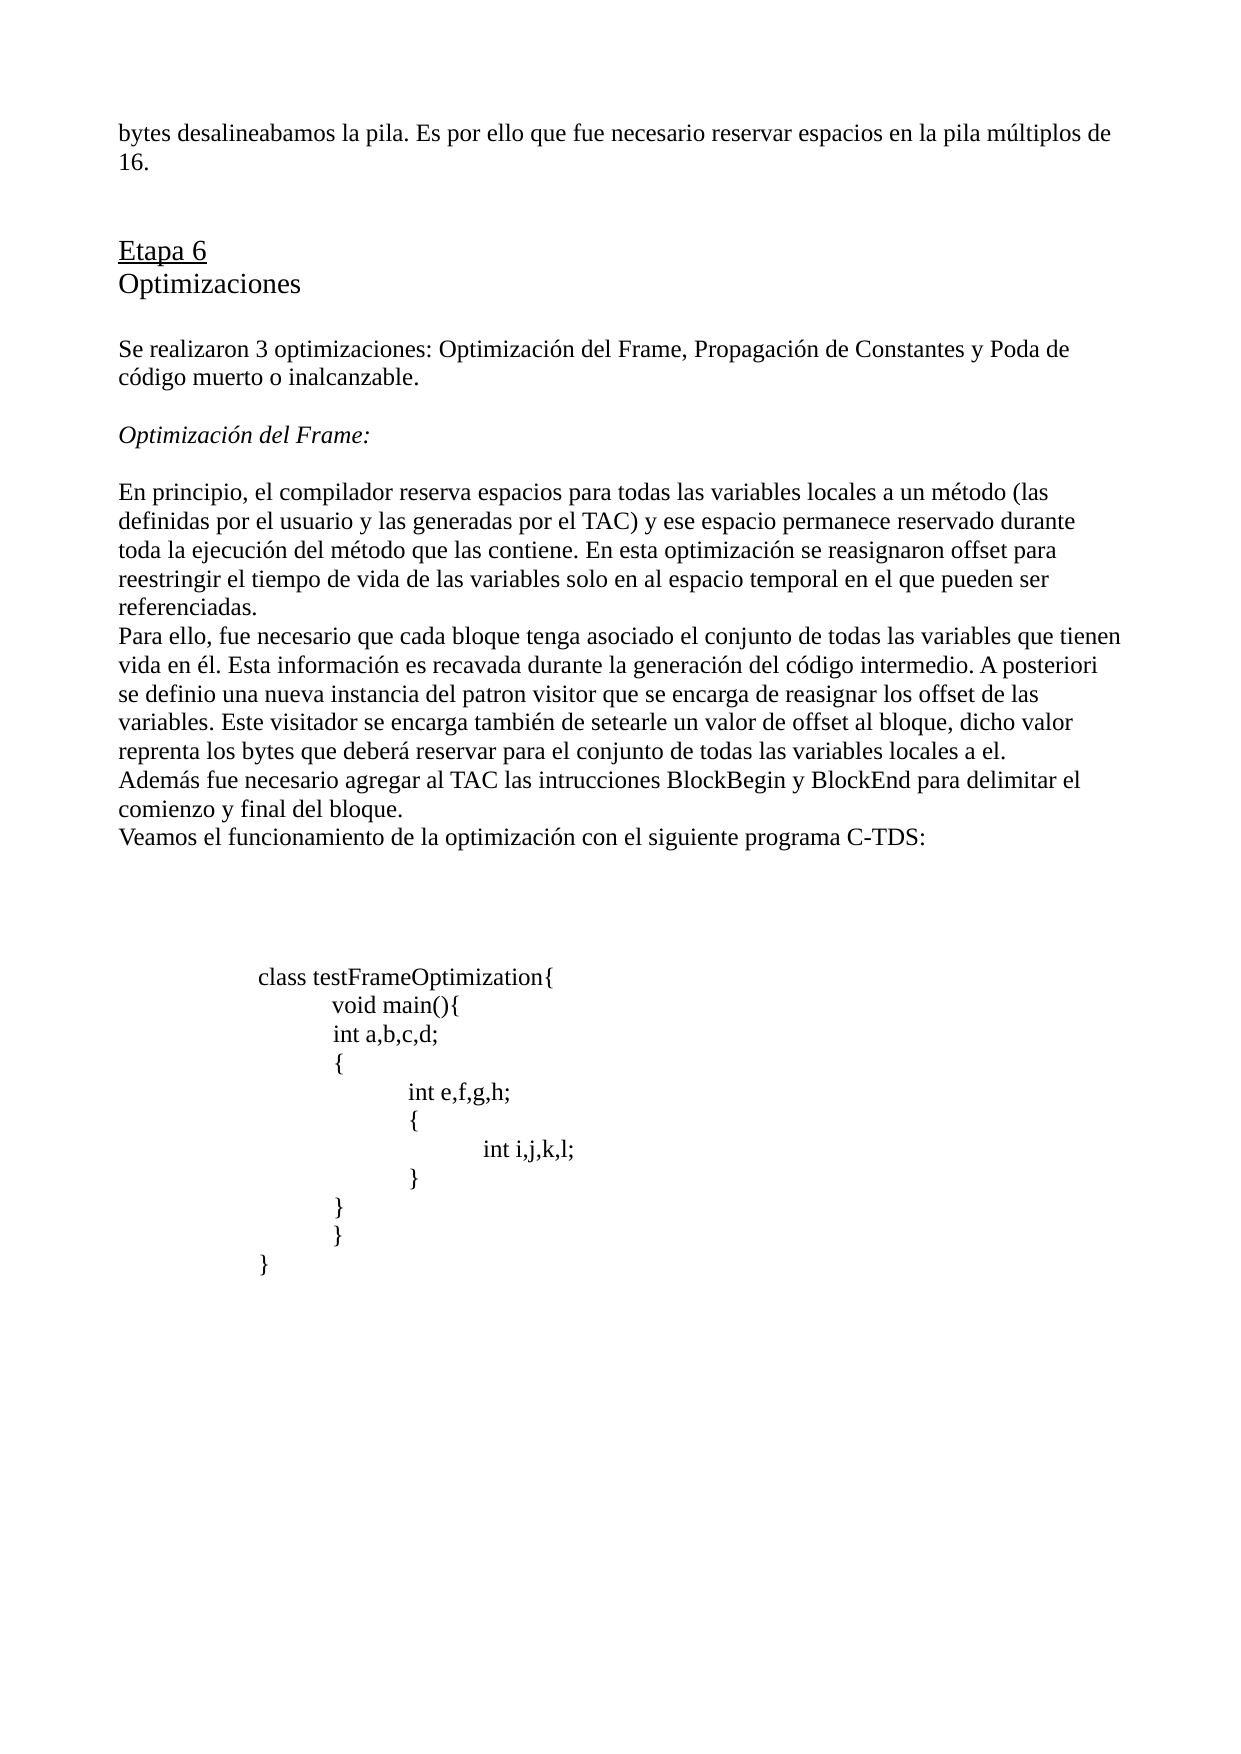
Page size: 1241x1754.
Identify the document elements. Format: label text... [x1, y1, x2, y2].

text Para ello, fue necesario que cada bloque tenga asociado el conjunto de todas las variables que tienen vida en él. Esta información es recavada durante la generación del código intermedio. A posteriori se definio una nueva instancia del patron visitor que se encarga de reasignar los offset de las variables. Este visitador se encarga también de setearle un valor de offset al bloque, dicho valor reprenta los bytes que deberá reservar para el conjunto de todas las variables locales a el. [118, 621, 1122, 765]
text En principio, el compilador reserva espacios para todas las variables locales a un método (las definidas por el usuario y las generadas por el TAC) y ese espacio permanece reservado durante toda la ejecución del método que las contiene. En esta optimización se reasignaron offset para reestringir el tiempo de vida de las variables solo en al espacio temporal en el que pueden ser referenciadas. [118, 477, 1122, 621]
text bytes desalineabamos la pila. Es por ello que fue necesario reservar espacios en la pila múltiplos de 16. [118, 118, 1122, 176]
text Se realizaron 3 optimizaciones: Optimización del Frame, Propagación de Constantes y Poda de código muerto o inalcanzable. [118, 334, 1122, 391]
text Veamos el funcionamiento de la optimización con el siguiente programa C-TDS: [118, 822, 1122, 851]
text Etapa 6 [118, 233, 1122, 267]
text Optimizaciones [118, 267, 1122, 300]
text Optimización del Frame: [118, 420, 1122, 449]
text Además fue necesario agregar al TAC las intrucciones BlockBegin y BlockEnd para delimitar el comienzo y final del bloque. [118, 765, 1122, 822]
